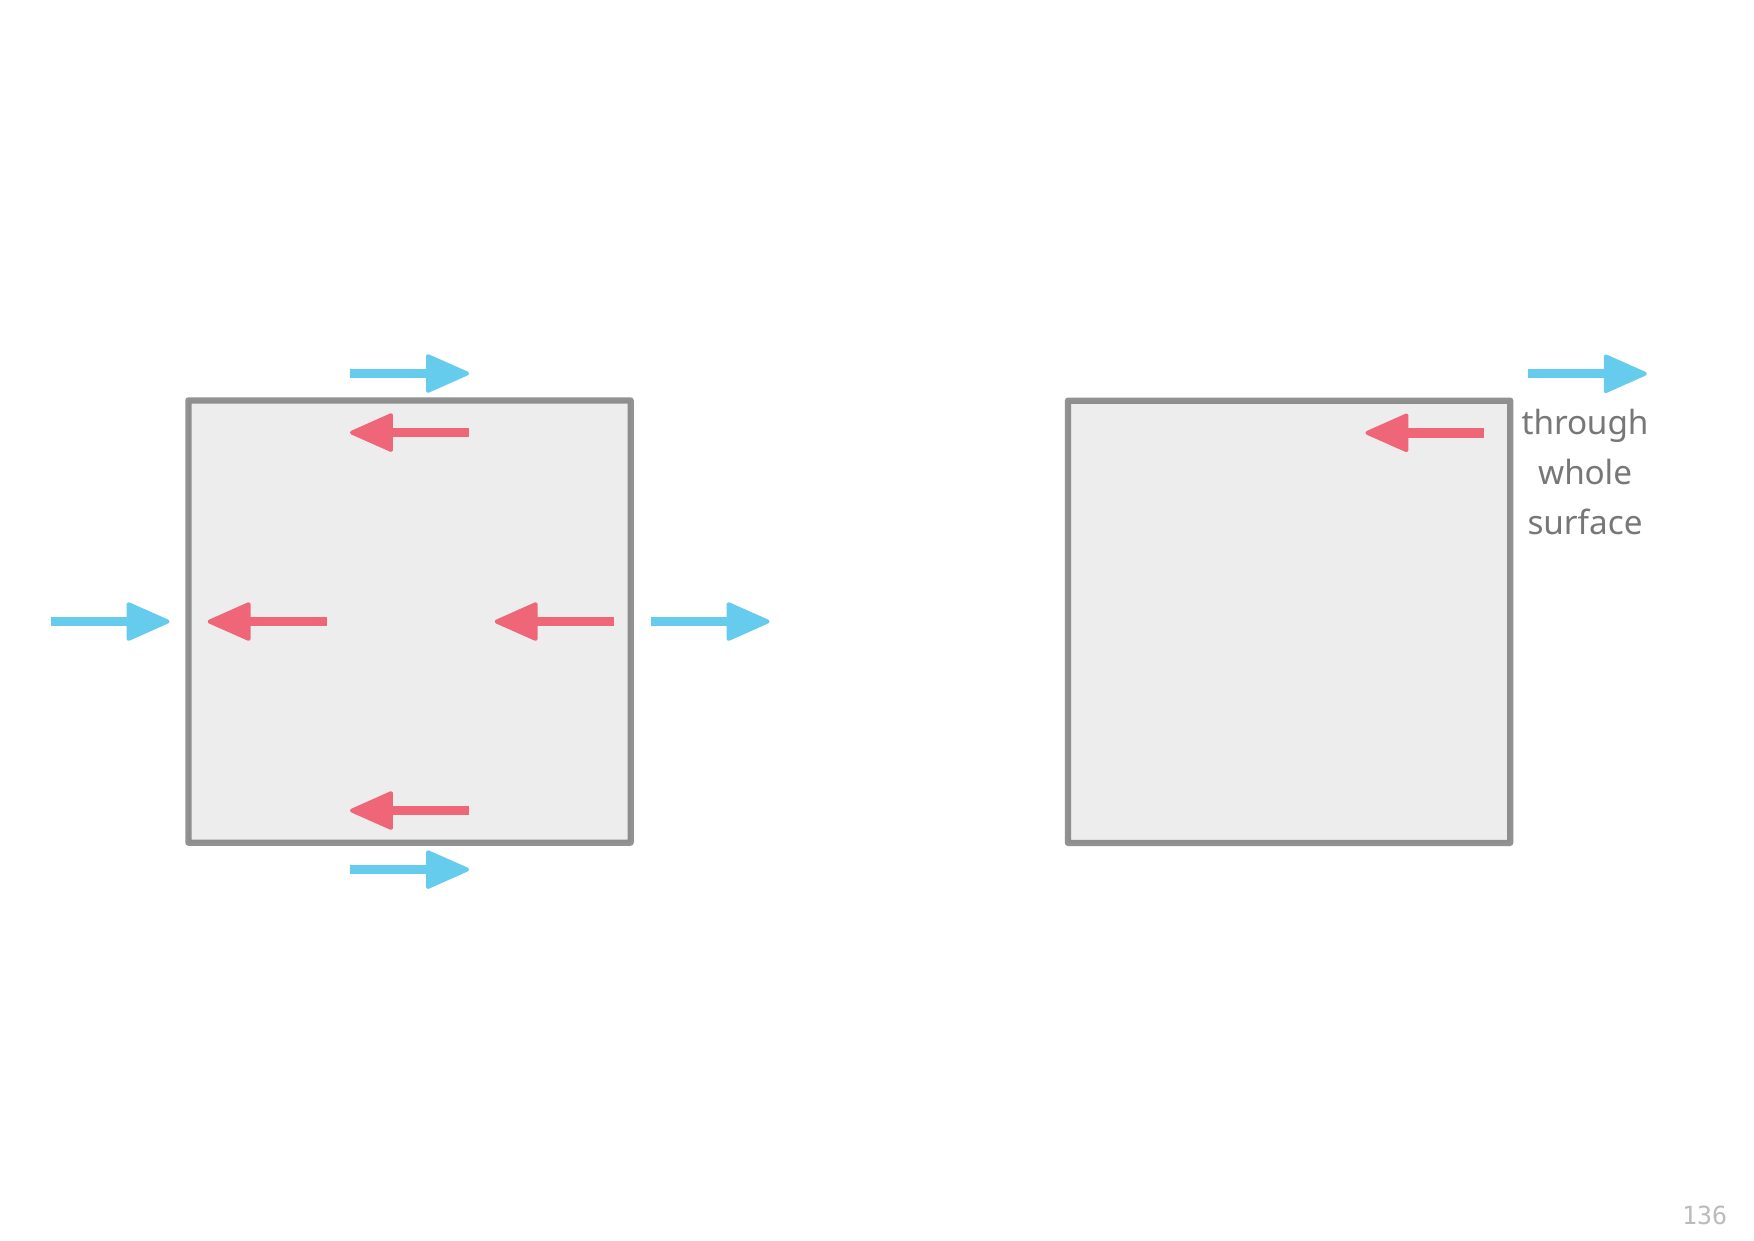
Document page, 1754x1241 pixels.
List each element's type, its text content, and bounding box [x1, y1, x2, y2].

text_box [188, 400, 631, 843]
text_box through whole surface [1506, 387, 1656, 512]
text_box [1067, 400, 1511, 843]
